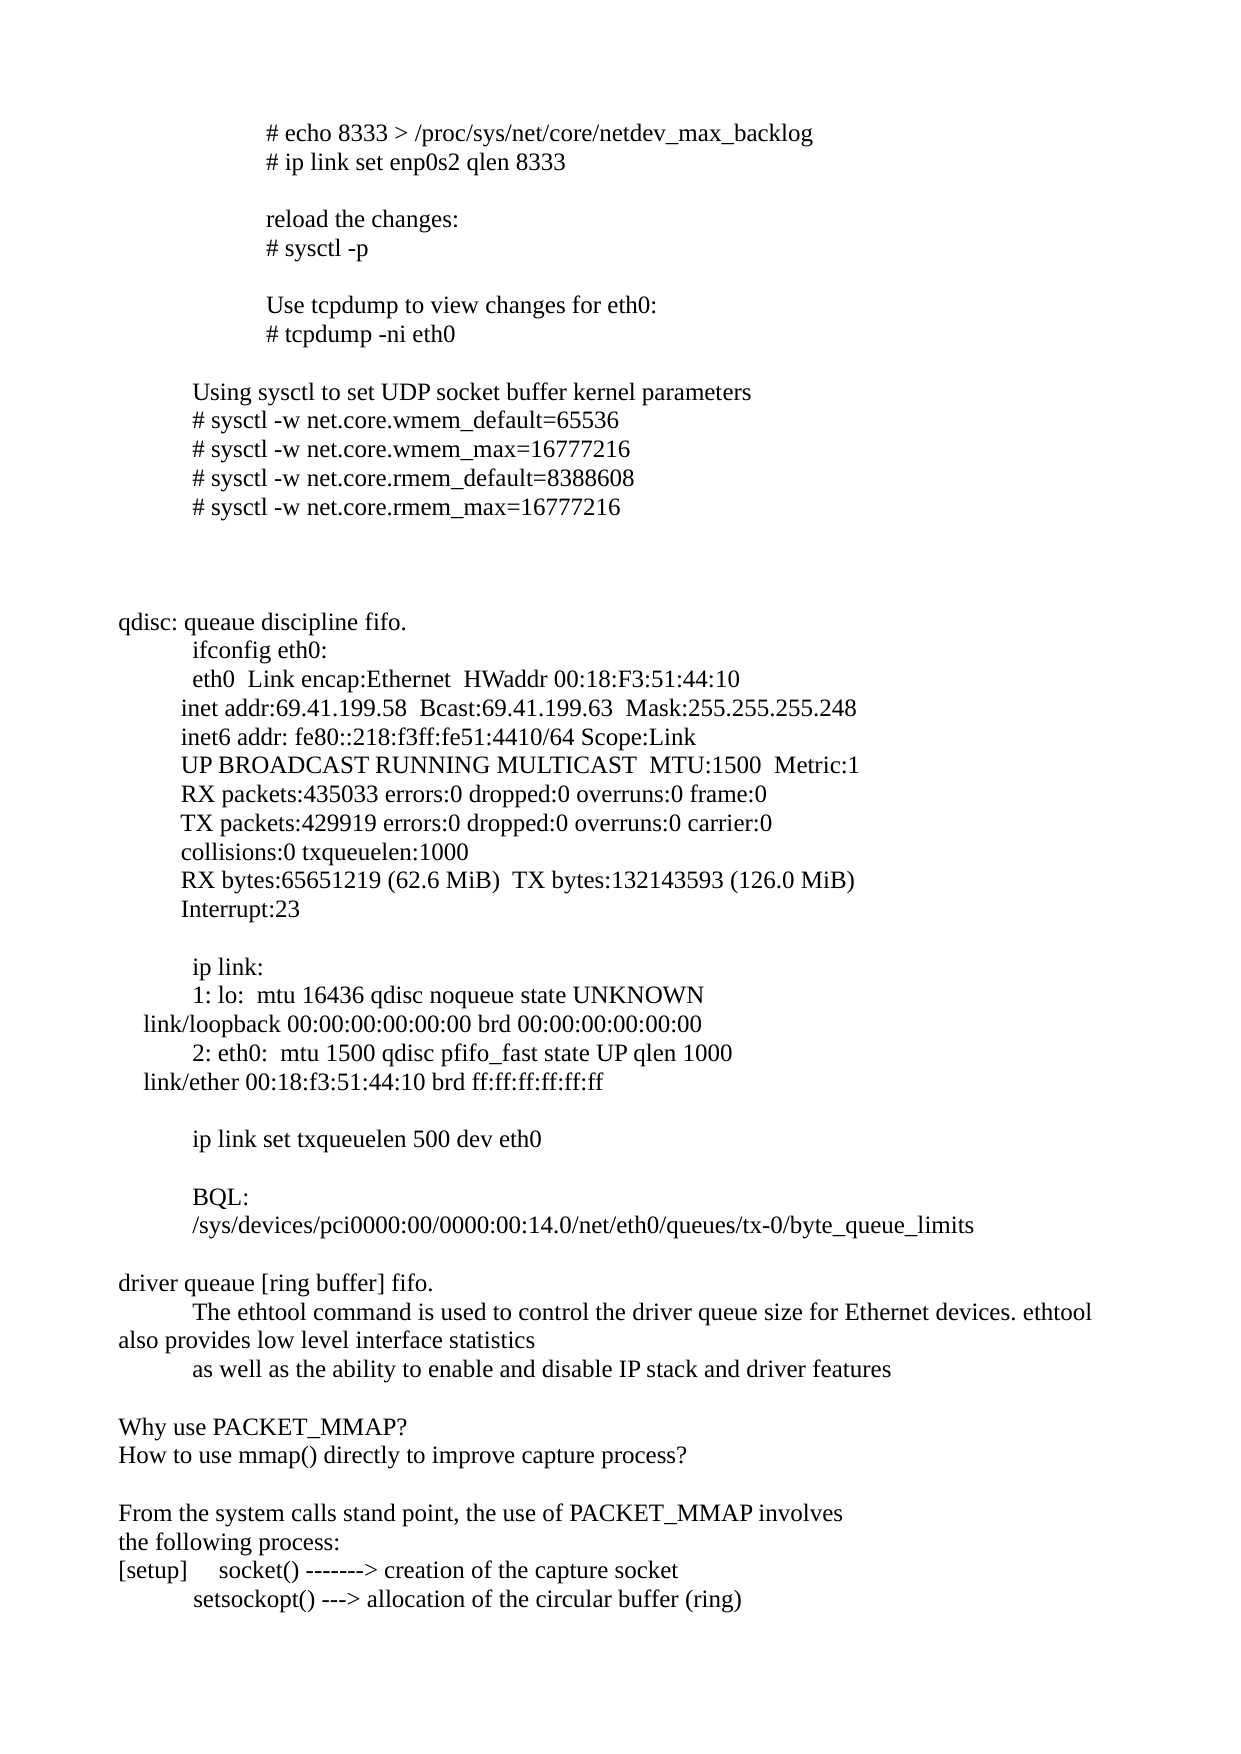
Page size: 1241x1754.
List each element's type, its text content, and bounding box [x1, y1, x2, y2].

text link/ether 00:18:f3:51:44:10 brd ff:ff:ff:ff:ff:ff [118, 1067, 1122, 1096]
text link/loopback 00:00:00:00:00:00 brd 00:00:00:00:00:00 [118, 1009, 1122, 1038]
text Use tcpdump to view changes for eth0: [118, 291, 1122, 319]
text inet6 addr: fe80::218:f3ff:fe51:4410/64 Scope:Link [118, 722, 1122, 751]
text as well as the ability to enable and disable IP stack and driver features [118, 1354, 1122, 1383]
text TX packets:429919 errors:0 dropped:0 overruns:0 carrier:0 [118, 808, 1122, 837]
text # ip link set enp0s2 qlen 8333 [118, 147, 1122, 176]
text UP BROADCAST RUNNING MULTICAST MTU:1500 Metric:1 [118, 751, 1122, 779]
text reload the changes: [118, 204, 1122, 233]
text Why use PACKET_MMAP? [118, 1412, 1122, 1441]
text # sysctl -p [118, 233, 1122, 262]
text [setup] socket() -------> creation of the capture socket [118, 1556, 1122, 1584]
text qdisc: queaue discipline fifo. [118, 607, 1122, 636]
text BQL: [118, 1182, 1122, 1211]
text 2: eth0: mtu 1500 qdisc pfifo_fast state UP qlen 1000 [118, 1038, 1122, 1067]
text # sysctl -w net.core.wmem_default=65536 [118, 406, 1122, 434]
text the following process: [118, 1527, 1122, 1556]
text How to use mmap() directly to improve capture process? [118, 1441, 1122, 1469]
text driver queaue [ring buffer] fifo. [118, 1268, 1122, 1297]
text 1: lo: mtu 16436 qdisc noqueue state UNKNOWN [118, 981, 1122, 1009]
text RX bytes:65651219 (62.6 MiB) TX bytes:132143593 (126.0 MiB) [118, 866, 1122, 894]
text /sys/devices/pci0000:00/0000:00:14.0/net/eth0/queues/tx-0/byte_queue_limits [118, 1211, 1122, 1239]
text # sysctl -w net.core.rmem_default=8388608 [118, 463, 1122, 492]
text # echo 8333 > /proc/sys/net/core/netdev_max_backlog [118, 118, 1122, 147]
text From the system calls stand point, the use of PACKET_MMAP involves [118, 1498, 1122, 1527]
text collisions:0 txqueuelen:1000 [118, 837, 1122, 866]
text ifconfig eth0: [118, 636, 1122, 664]
text Using sysctl to set UDP socket buffer kernel parameters [118, 377, 1122, 406]
text inet addr:69.41.199.58 Bcast:69.41.199.63 Mask:255.255.255.248 [118, 693, 1122, 722]
text # sysctl -w net.core.rmem_max=16777216 [118, 492, 1122, 521]
text ip link set txqueuelen 500 dev eth0 [118, 1124, 1122, 1153]
text setsockopt() ---> allocation of the circular buffer (ring) [118, 1584, 1122, 1613]
text The ethtool command is used to control the driver queue size for Ethernet devices. ethtool also provides low level interface statistics [118, 1297, 1122, 1354]
text eth0 Link encap:Ethernet HWaddr 00:18:F3:51:44:10 [118, 664, 1122, 693]
text Interrupt:23 [118, 894, 1122, 923]
text RX packets:435033 errors:0 dropped:0 overruns:0 frame:0 [118, 779, 1122, 808]
text # tcpdump -ni eth0 [118, 319, 1122, 348]
text ip link: [118, 952, 1122, 981]
text # sysctl -w net.core.wmem_max=16777216 [118, 434, 1122, 463]
